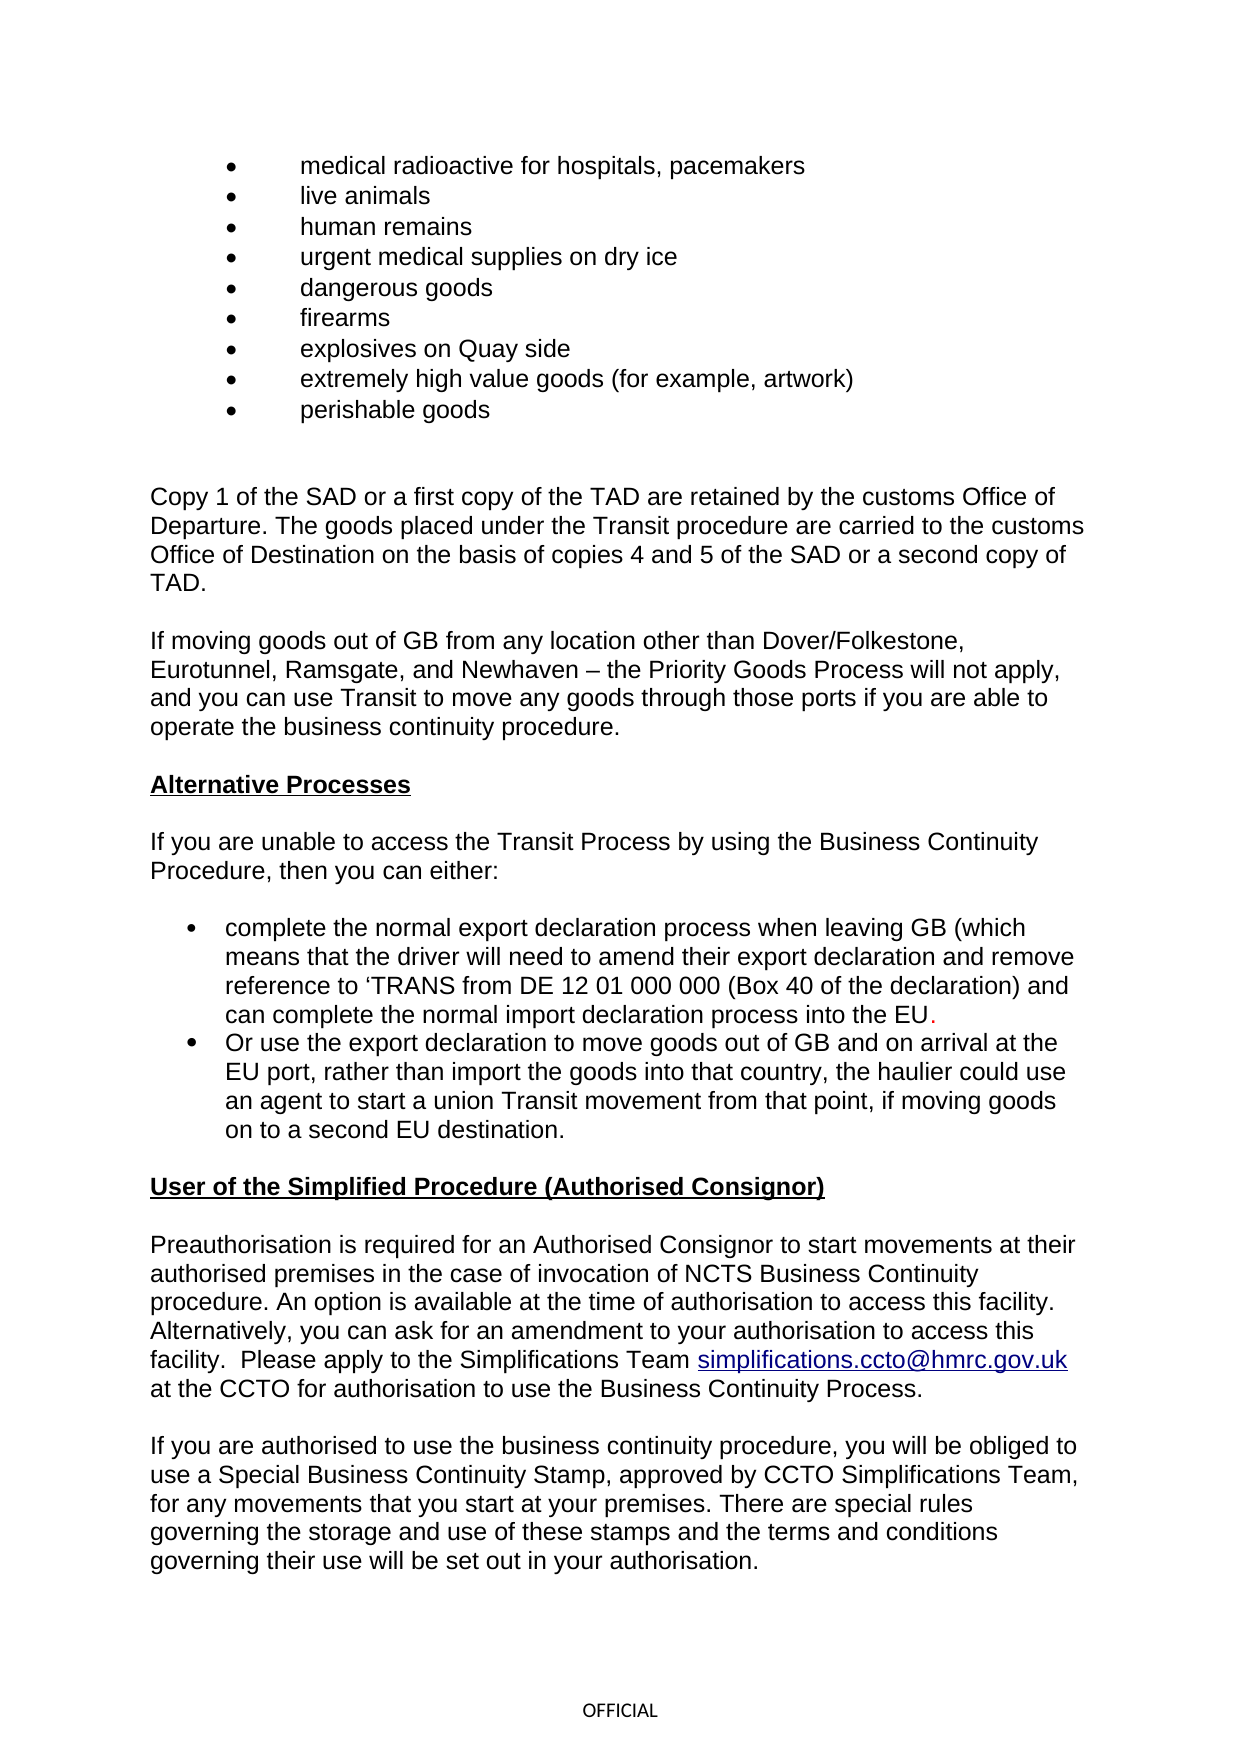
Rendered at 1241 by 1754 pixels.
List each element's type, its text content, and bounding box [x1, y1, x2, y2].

text Preauthorisation is required for an Authorised Consignor to start movements at their authorised premises in the case of invocation of NCTS Business Continuity procedure. An option is available at the time of authorisation to access this facility. Alternatively, you can ask for an amendment to your authorisation to access this facility. Please apply to the Simplifications Team simplifications.ccto@hmrc.gov.uk at the CCTO for authorisation to use the Business Continuity Process. [150, 1230, 1090, 1402]
text If you are authorised to use the business continuity procedure, you will be obliged to use a Special Business Continuity Stamp, approved by CCTO Simplifications Team, for any movements that you start at your premises. There are special rules governing the storage and use of these stamps and the terms and conditions governing their use will be set out in your authorisation. [150, 1431, 1090, 1575]
list Or use the export declaration to move goods out of GB and on arrival at the EU port, rather than import the goods into that country, the haulier could use an agent to start a union Transit movement from that point, if moving goods on to a second EU destination. [187, 1028, 1090, 1143]
list explosives on Quay side [225, 333, 1090, 364]
text If you are unable to access the Transit Process by using the Business Continuity Procedure, then you can either: [150, 827, 1090, 885]
list human remains [225, 211, 1090, 242]
list firearms [225, 303, 1090, 333]
text If moving goods out of GB from any location other than Dover/Folkestone, Eurotunnel, Ramsgate, and Newhaven – the Priority Goods Process will not apply, and you can use Transit to move any goods through those ports if you are able to operate the business continuity procedure. [150, 626, 1090, 741]
list live animals [225, 181, 1090, 211]
list dangerous goods [225, 272, 1090, 303]
text Copy 1 of the SAD or a first copy of the TAD are retained by the customs Office of Departure. The goods placed under the Transit procedure are carried to the customs Office of Destination on the basis of copies 4 and 5 of the SAD or a second copy of TAD. [150, 482, 1090, 597]
list perishable goods [225, 394, 1090, 425]
list extremely high value goods (for example, artwork) [225, 364, 1090, 394]
list complete the normal export declaration process when leaving GB (which means that the driver will need to amend their export declaration and remove reference to ‘TRANS from DE 12 01 000 000 (Box 40 of the declaration) and can complete the normal import declaration process into the EU. [187, 913, 1090, 1028]
text User of the Simplified Procedure (Authorised Consignor) [150, 1172, 1090, 1201]
list urgent medical supplies on dry ice [225, 242, 1090, 272]
list medical radioactive for hospitals, pacemakers [225, 150, 1090, 181]
text Alternative Processes [150, 770, 1090, 798]
